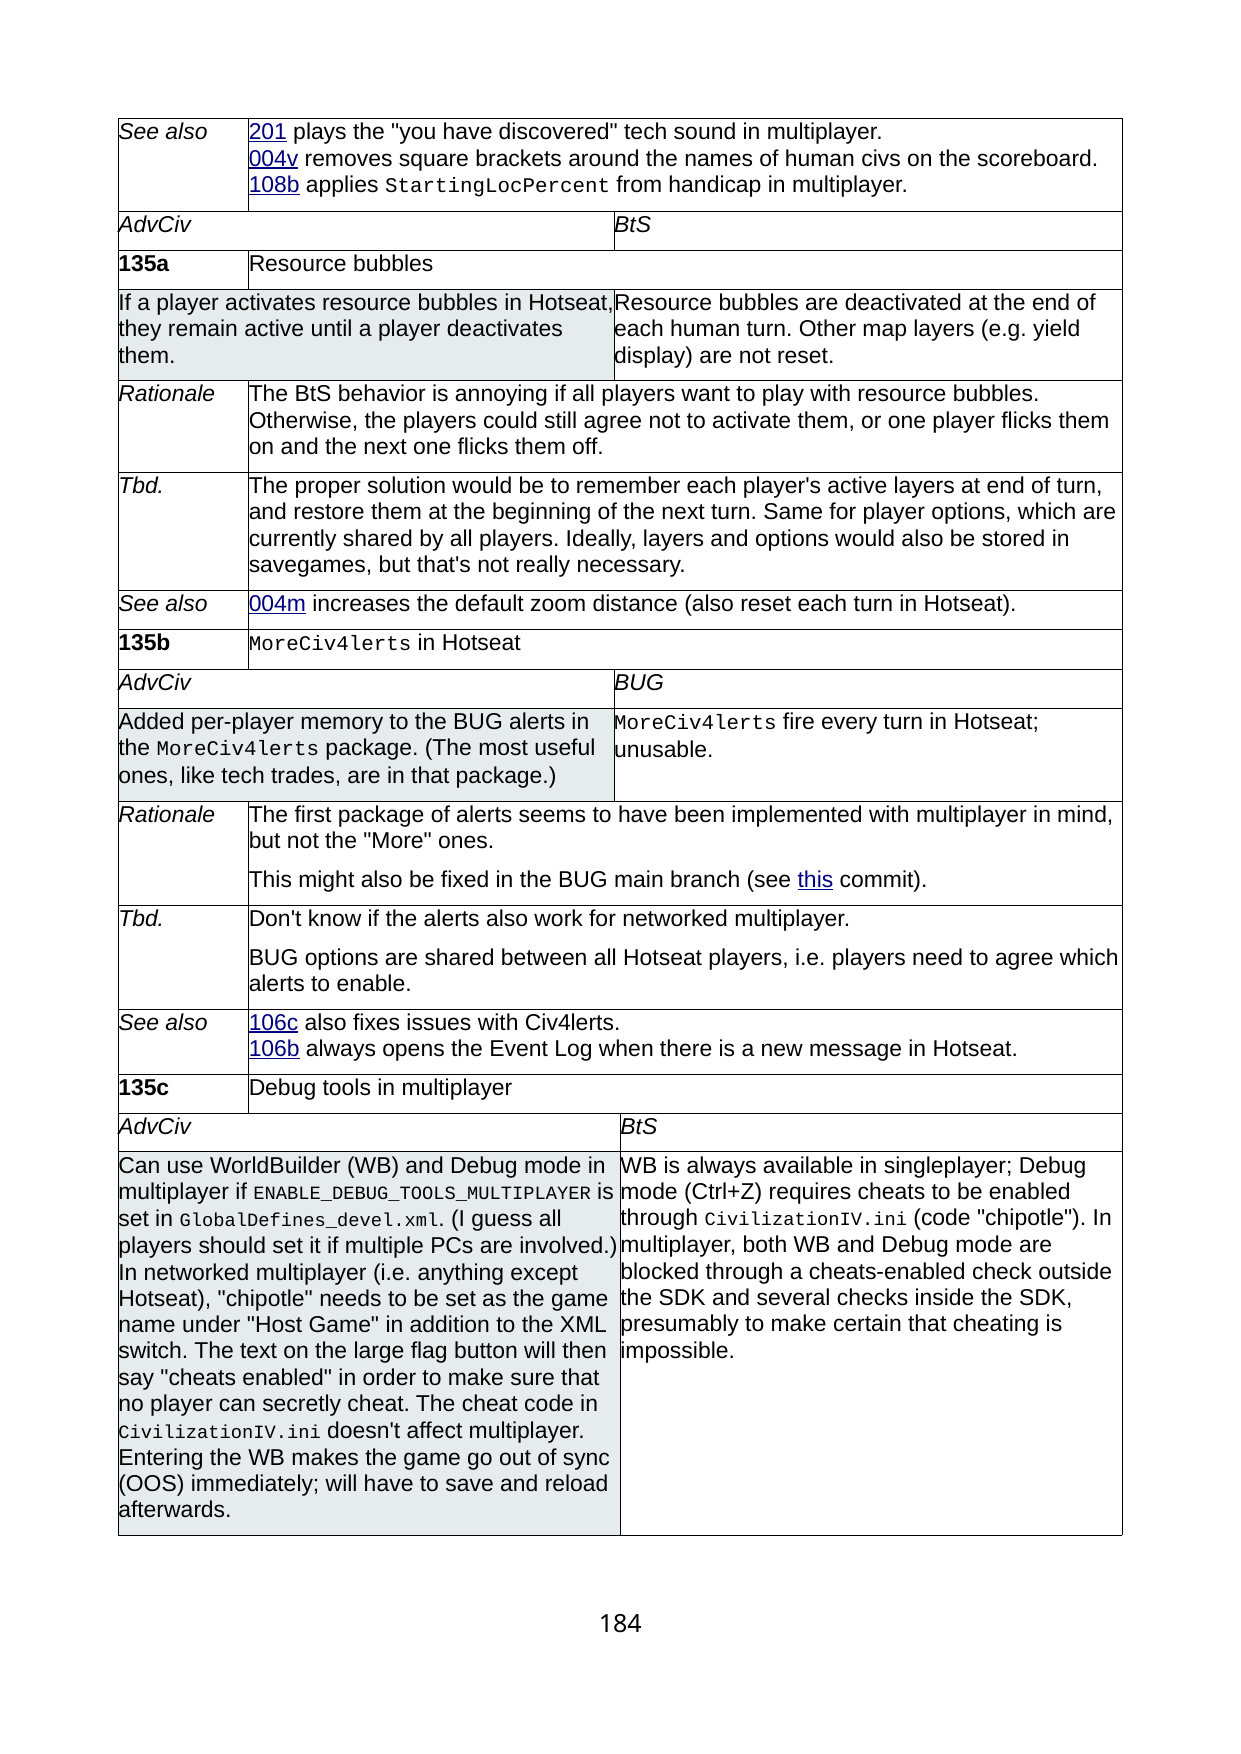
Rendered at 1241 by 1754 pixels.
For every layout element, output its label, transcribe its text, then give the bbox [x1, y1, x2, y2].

table_cell 004m increases the default zoom distance (also reset each turn in Hotseat). [249, 591, 1122, 629]
table_cell BtS [615, 212, 1122, 250]
table_cell 106c also fixes issues with Civ4lerts. 106b always opens the Event Log when there is a new message in Hotseat. [249, 1010, 1122, 1074]
table_cell The proper solution would be to remember each player's active layers at end of turn, and restore them at the beginning of the next turn. Same for player options, which are currently shared by all players. Ideally, layers and options would also be stored in savegames, but that's not really necessary. [249, 473, 1122, 590]
table_cell The first package of alerts seems to have been implemented with multiplayer in mind, but not the "More" ones. This might also be fixed in the BUG main branch (see this commit). [249, 802, 1122, 904]
table_cell Tbd. [119, 473, 248, 590]
table_cell Tbd. [119, 906, 248, 1008]
table_cell AdvCiv [119, 670, 614, 708]
table_cell MoreCiv4lerts fire every turn in Hotseat; unusable. [615, 709, 1122, 801]
table_cell Resource bubbles [249, 251, 1122, 289]
table_cell AdvCiv [119, 1114, 620, 1151]
table_cell The BtS behavior is annoying if all players want to play with resource bubbles. Otherwise, the players could still agree not to activate them, or one player flicks them on and the next one flicks them off. [249, 381, 1122, 472]
table_cell 135c [119, 1075, 248, 1113]
table_cell Resource bubbles are deactivated at the end of each human turn. Other map layers (e.g. yield display) are not reset. [615, 290, 1122, 380]
table_cell If a player activates resource bubbles in Hotseat, they remain active until a player deactivates them. [119, 290, 614, 380]
table_cell Can use WorldBuilder (WB) and Debug mode in multiplayer if ENABLE_DEBUG_TOOLS_MULTIPLAYER is set in GlobalDefines_devel.xml. (I guess all players should set it if multiple PCs are involved.) In networked multiplayer (i.e. anything except Hotseat), "chipotle" needs to be set as the game name under "Host Game" in addition to the XML switch. The text on the large flag button will then say "cheats enabled" in order to make sure that no player can secretly cheat. The cheat code in CivilizationIV.ini doesn't affect multiplayer. Entering the WB makes the game go out of sync (OOS) immediately; will have to save and reload afterwards. [119, 1152, 620, 1535]
table_cell Debug tools in multiplayer [249, 1075, 1122, 1113]
table_cell See also [119, 1010, 248, 1074]
table_cell 135b [119, 630, 248, 669]
table_cell Don't know if the alerts also work for networked multiplayer. BUG options are shared between all Hotseat players, i.e. players need to agree which alerts to enable. [249, 906, 1122, 1008]
table_cell 201 plays the "you have discovered" tech sound in multiplayer. 004v removes square brackets around the names of human civs on the scoreboard. 108b applies StartingLocPercent from handicap in multiplayer. [249, 119, 1122, 211]
table_cell Added per-player memory to the BUG alerts in the MoreCiv4lerts package. (The most useful ones, like tech trades, are in that package.) [119, 709, 614, 801]
table_cell WB is always available in singleplayer; Debug mode (Ctrl+Z) requires cheats to be enabled through CivilizationIV.ini (code "chipotle"). In multiplayer, both WB and Debug mode are blocked through a cheats-enabled check outside the SDK and several checks inside the SDK, presumably to make certain that cheating is impossible. [621, 1152, 1122, 1535]
table_cell See also [119, 591, 248, 629]
table_cell See also [119, 119, 248, 211]
table_cell 135a [119, 251, 248, 289]
table_cell BUG [615, 670, 1122, 708]
table_cell Rationale [119, 802, 248, 904]
table_cell MoreCiv4lerts in Hotseat [249, 630, 1122, 669]
table_cell Rationale [119, 381, 248, 472]
table_cell AdvCiv [119, 212, 614, 250]
table_cell BtS [621, 1114, 1122, 1151]
